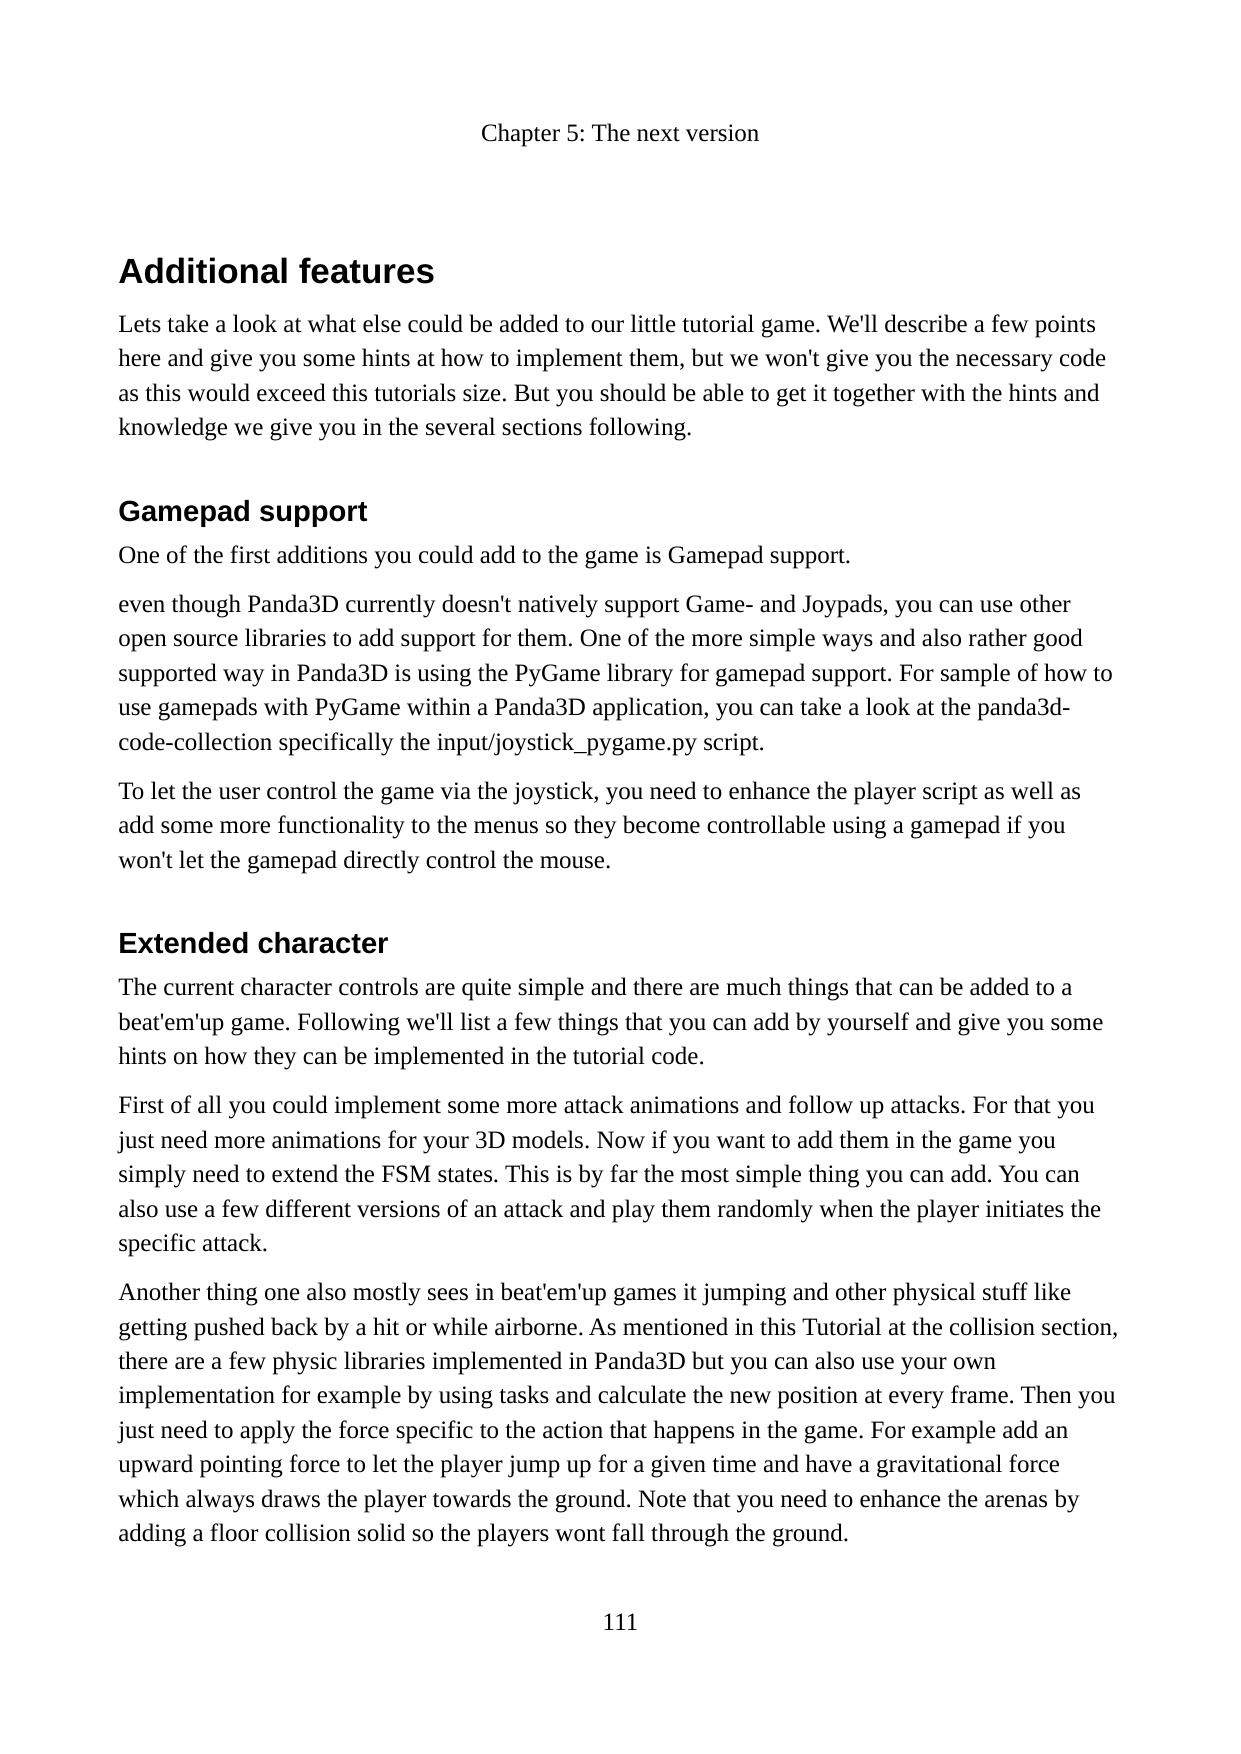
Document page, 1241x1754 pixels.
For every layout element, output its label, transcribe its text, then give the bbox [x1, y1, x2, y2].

text One of the first additions you could add to the game is Gamepad support. [118, 540, 1122, 568]
text To let the user control the game via the joystick, you need to enhance the player script as well as add some more functionality to the menus so they become controllable using a gamepad if you won't let the gamepad directly control the mouse. [118, 776, 1122, 873]
subtitle Gamepad support [118, 494, 1122, 527]
text Another thing one also mostly sees in beat'em'up games it jumping and other physical stuff like getting pushed back by a hit or while airborne. As mentioned in this Tutorial at the collision section, there are a few physic libraries implemented in Panda3D but you can also use your own implementation for example by using tasks and calculate the new position at every frame. Then you just need to apply the force specific to the action that happens in the game. For example add an upward pointing force to let the player jump up for a given time and have a gravitational force which always draws the player towards the ground. Note that you need to enhance the arenas by adding a floor collision solid so the players wont fall through the ground. [118, 1277, 1122, 1547]
subtitle Additional features [118, 250, 1122, 290]
text Lets take a look at what else could be added to our little tutorial game. We'll describe a few points here and give you some hints at how to implement them, but we won't give you the necessary code as this would exceed this tutorials size. But you should be able to get it together with the hints and knowledge we give you in the several sections following. [118, 309, 1122, 441]
subtitle Extended character [118, 926, 1122, 960]
text The current character controls are quite simple and there are much things that can be added to a beat'em'up game. Following we'll list a few things that you can add by yourself and give you some hints on how they can be implemented in the tutorial code. [118, 972, 1122, 1070]
text First of all you could implement some more attack animations and follow up attacks. For that you just need more animations for your 3D models. Now if you want to add them in the game you simply need to extend the FSM states. This is by far the most simple thing you can add. You can also use a few different versions of an attack and play them randomly when the player initiates the specific attack. [118, 1090, 1122, 1257]
text even though Panda3D currently doesn't natively support Game- and Joypads, you can use other open source libraries to add support for them. One of the more simple ways and also rather good supported way in Panda3D is using the PyGame library for gamepad support. For sample of how to use gamepads with PyGame within a Panda3D application, you can take a look at the panda3d-code-collection specifically the input/joystick_pygame.py script. [118, 589, 1122, 755]
